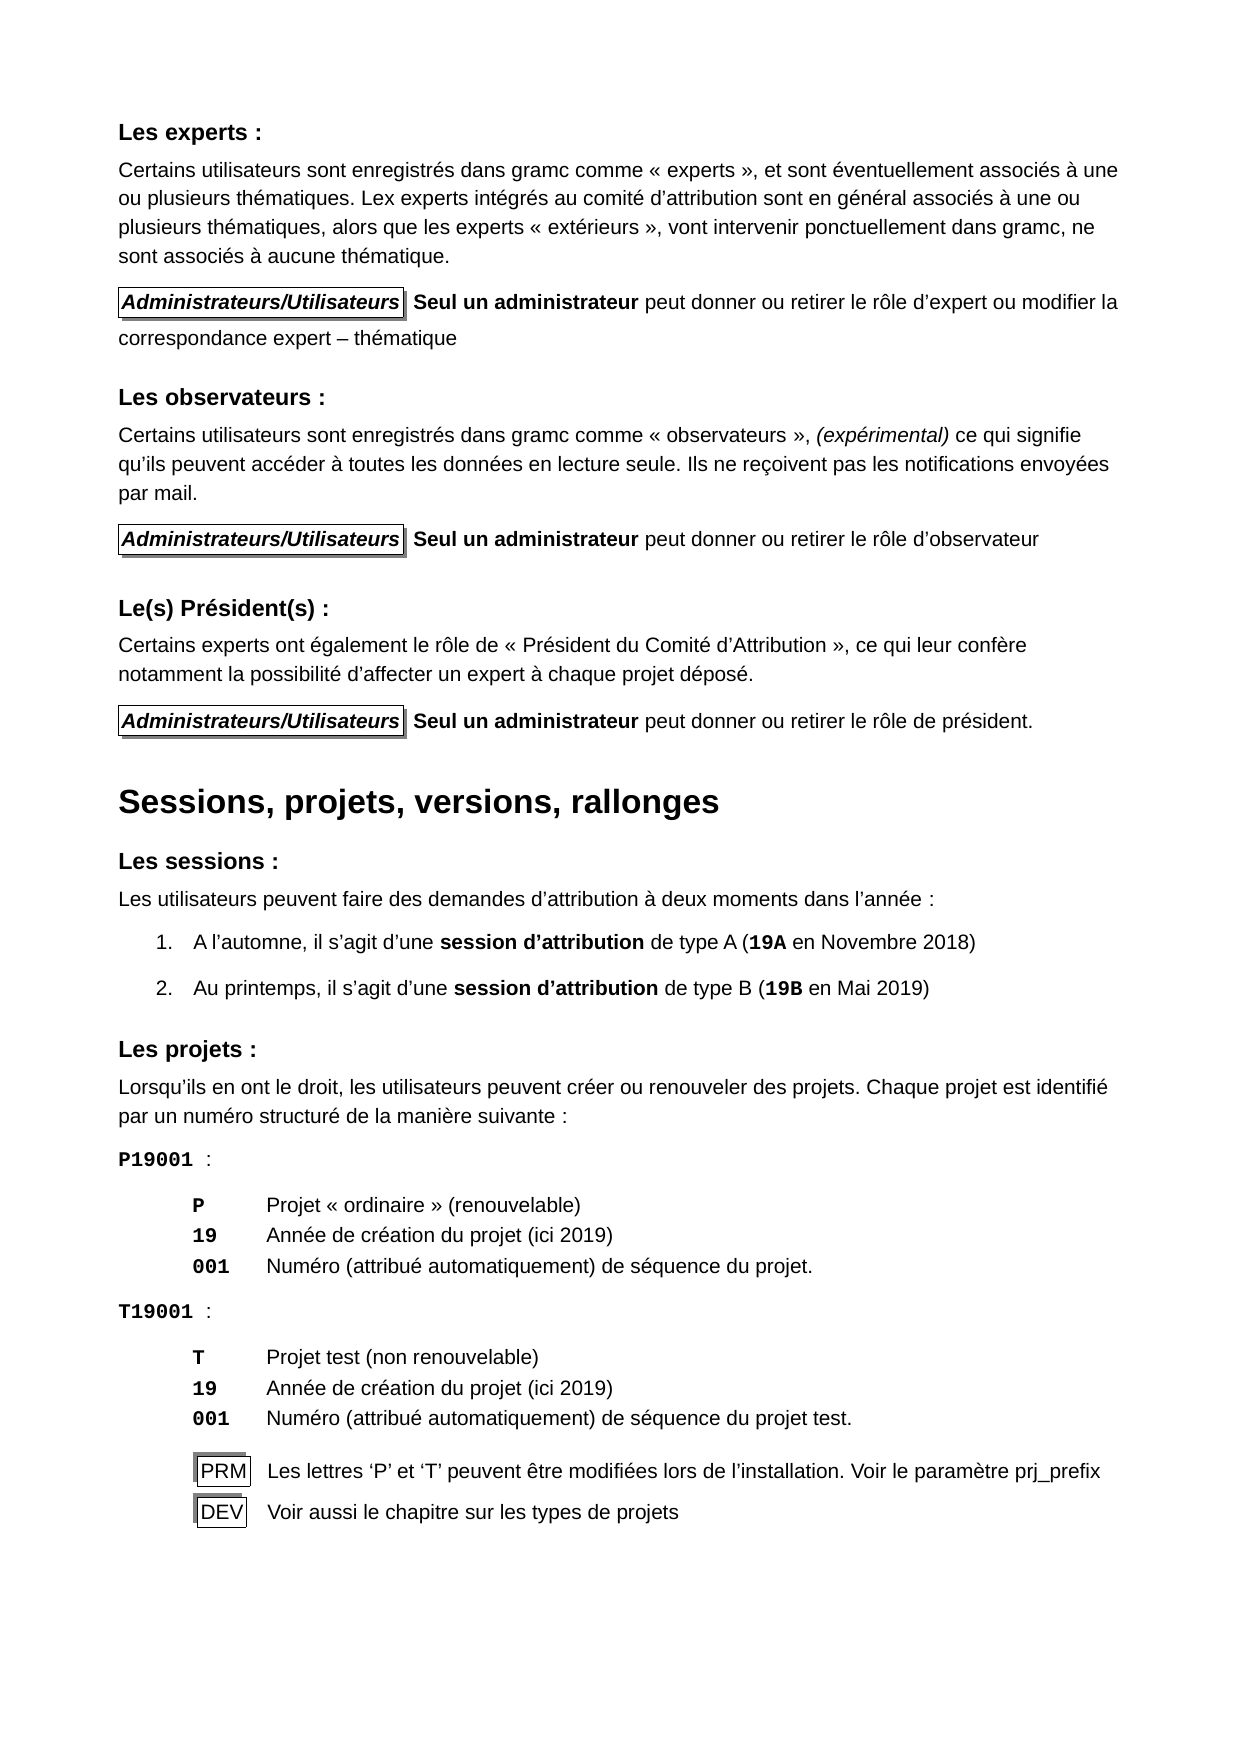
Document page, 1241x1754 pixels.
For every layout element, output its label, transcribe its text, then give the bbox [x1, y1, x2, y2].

text P19001 : [118, 1147, 1122, 1173]
subtitle Le(s) Président(s) : [118, 594, 1122, 621]
text Certains experts ont également le rôle de « Président du Comité d’Attribution », ce qui leur confère notamment la possibilité d’affecter un expert à chaque projet déposé. [118, 633, 1122, 686]
list A l’automne, il s’agit d’une session d’attribution de type A (19A en Novembre 2018) [156, 930, 1122, 956]
text Administrateurs/Utilisateurs Seul un administrateur peut donner ou retirer le rôle d’expert ou modifier la correspondance expert – thématique [118, 287, 1122, 350]
subtitle Les observateurs : [118, 384, 1122, 411]
text T Projet test (non renouvelable) 19 Année de création du projet (ici 2019) 001 Numéro (attribué automatiquement) de séquence du projet test. [118, 1345, 1122, 1432]
list Au printemps, il s’agit d’une session d’attribution de type B (19B en Mai 2019) [156, 976, 1122, 1001]
text Certains utilisateurs sont enregistrés dans gramc comme « observateurs », (expérimental) ce qui signifie qu’ils peuvent accéder à toutes les données en lecture seule. Ils ne reçoivent pas les notifications envoyées par mail. [118, 423, 1122, 504]
text Les utilisateurs peuvent faire des demandes d’attribution à deux moments dans l’année : [118, 887, 1122, 911]
text Seul un administrateur peut donner ou retirer le rôle d’observateur [404, 524, 1122, 558]
text Administrateurs/Utilisateurs [119, 706, 403, 735]
subtitle Sessions, projets, versions, rallonges [118, 782, 1122, 820]
text Lorsqu’ils en ont le droit, les utilisateurs peuvent créer ou renouveler des projets. Chaque projet est identifié par un numéro structuré de la manière suivante : [118, 1075, 1122, 1128]
subtitle Les sessions : [118, 847, 1122, 874]
text Administrateurs/Utilisateurs [119, 525, 403, 554]
list PRM Les lettres ‘P’ et ‘T’ peuvent être modifiées lors de l’installation. Voir le paramètre prj_prefix DEV Voir aussi le chapitre sur les types de projets [156, 1452, 1122, 1527]
text T19001 : [118, 1299, 1122, 1325]
subtitle Les projets : [118, 1036, 1122, 1062]
text Certains utilisateurs sont enregistrés dans gramc comme « experts », et sont éventuellement associés à une ou plusieurs thématiques. Lex experts intégrés au comité d’attribution sont en général associés à une ou plusieurs thématiques, alors que les experts « extérieurs », vont intervenir ponctuellement dans gramc, ne sont associés à aucune thématique. [118, 157, 1122, 268]
subtitle Les experts : [118, 118, 1122, 145]
text Seul un administrateur peut donner ou retirer le rôle de président. [404, 705, 1122, 739]
text P Projet « ordinaire » (renouvelable) 19 Année de création du projet (ici 2019) 001 Numéro (attribué automatiquement) de séquence du projet. [118, 1193, 1122, 1280]
